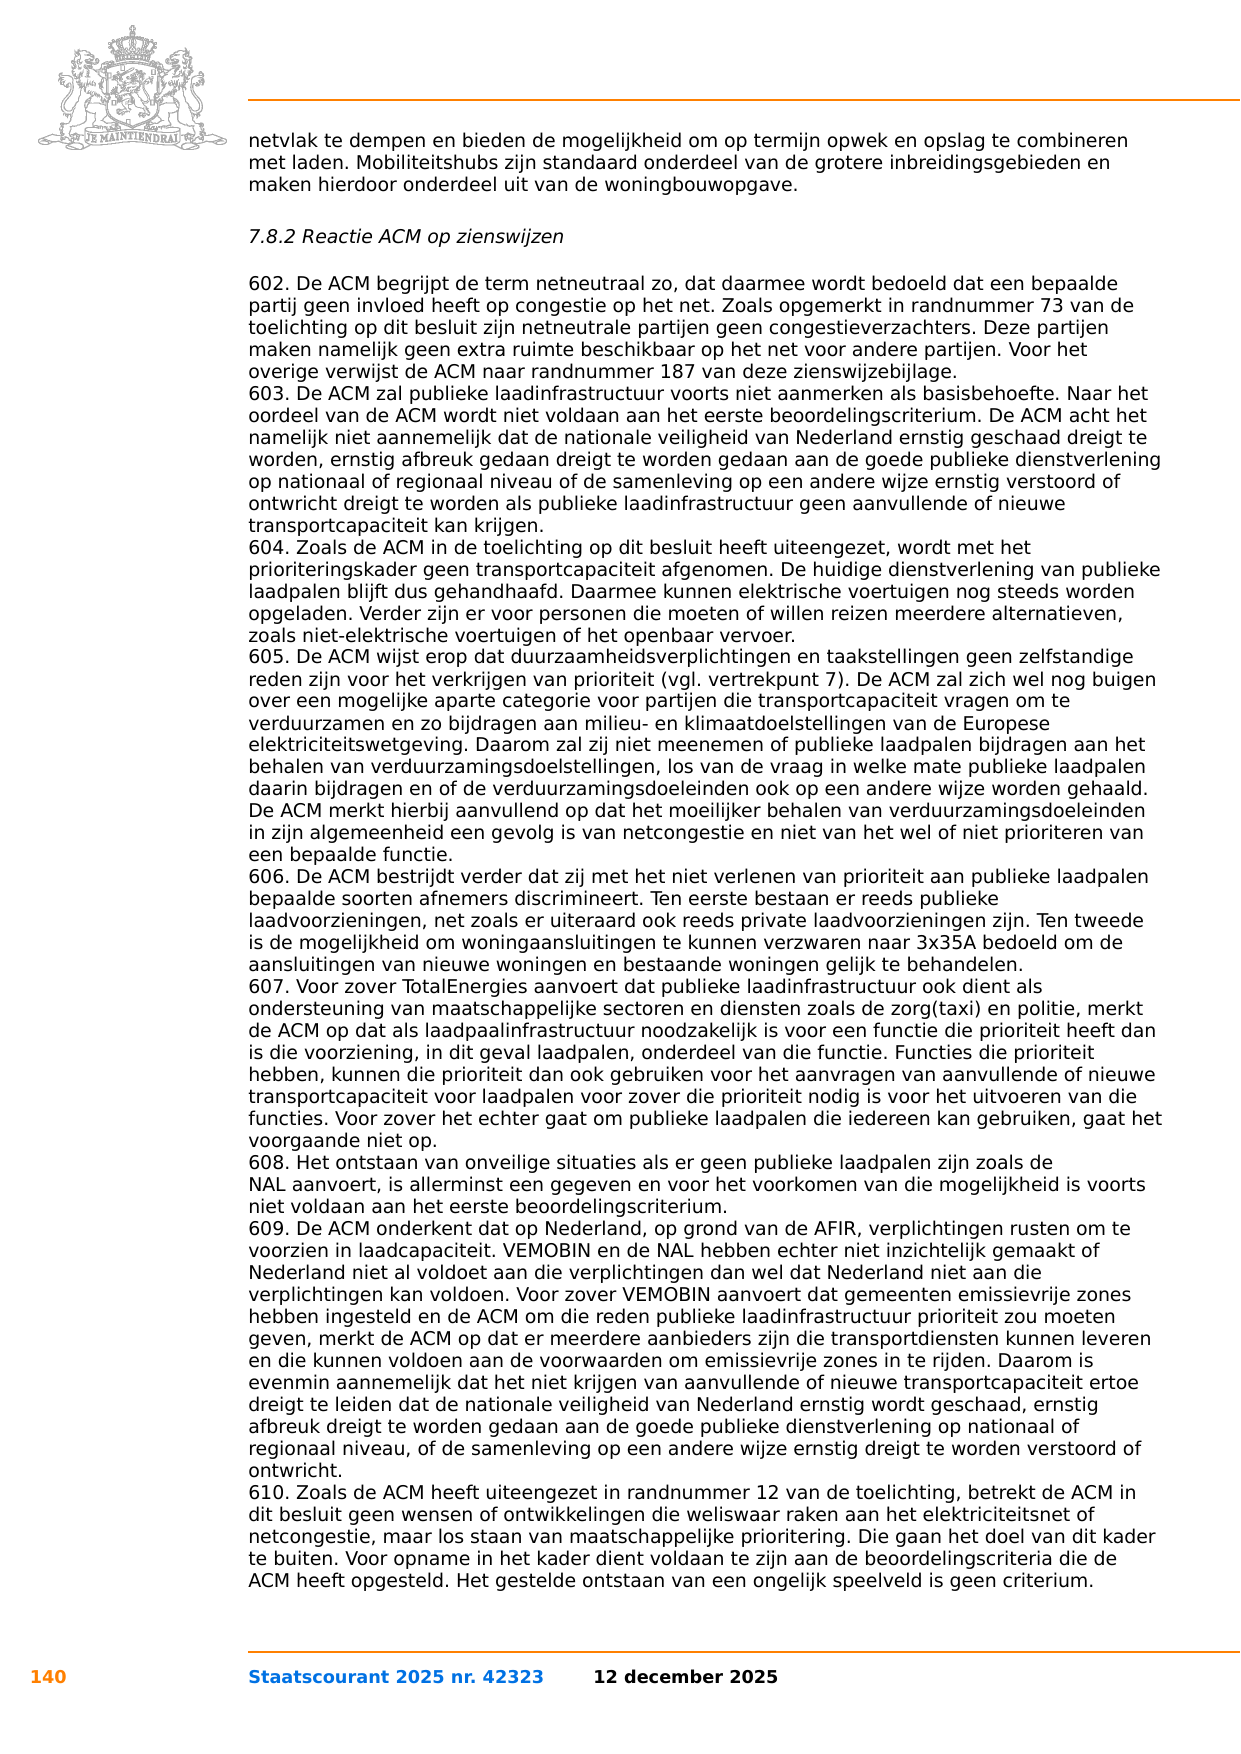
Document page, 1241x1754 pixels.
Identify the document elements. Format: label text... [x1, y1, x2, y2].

text 603. De ACM zal publieke laadinfrastructuur voorts niet aanmerken als basisbehoefte. Naar het oordeel van de ACM wordt niet voldaan aan het eerste beoordelingscriterium. De ACM acht het namelijk niet aannemelijk dat de nationale veiligheid van Nederland ernstig geschaad dreigt te worden, ernstig afbreuk gedaan dreigt te worden gedaan aan de goede publieke dienstverlening op nationaal of regionaal niveau of de samenleving op een andere wijze ernstig verstoord of ontwricht dreigt te worden als publieke laadinfrastructuur geen aanvullende of nieuwe transportcapaciteit kan krijgen. [248, 383, 1163, 537]
text 602. De ACM begrijpt de term netneutraal zo, dat daarmee wordt bedoeld dat een bepaalde partij geen invloed heeft op congestie op het net. Zoals opgemerkt in randnummer 73 van de toelichting op dit besluit zijn netneutrale partijen geen congestieverzachters. Deze partijen maken namelijk geen extra ruimte beschikbaar op het net voor andere partijen. Voor het overige verwijst de ACM naar randnummer 187 van deze zienswijzebijlage. [248, 273, 1163, 383]
text 604. Zoals de ACM in de toelichting op dit besluit heeft uiteengezet, wordt met het prioriteringskader geen transportcapaciteit afgenomen. De huidige dienstverlening van publieke laadpalen blijft dus gehandhaafd. Daarmee kunnen elektrische voertuigen nog steeds worden opgeladen. Verder zijn er voor personen die moeten of willen reizen meerdere alternatieven, zoals niet-elektrische voertuigen of het openbaar vervoer. [248, 537, 1163, 646]
text 606. De ACM bestrijdt verder dat zij met het niet verlenen van prioriteit aan publieke laadpalen bepaalde soorten afnemers discrimineert. Ten eerste bestaan er reeds publieke laadvoorzieningen, net zoals er uiteraard ook reeds private laadvoorzieningen zijn. Ten tweede is de mogelijkheid om woningaansluitingen te kunnen verzwaren naar 3x35A bedoeld om de aansluitingen van nieuwe woningen en bestaande woningen gelijk te behandelen. [248, 866, 1163, 976]
subtitle 7.8.2 Reactie ACM op zienswijzen [248, 226, 1163, 248]
text 610. Zoals de ACM heeft uiteengezet in randnummer 12 van de toelichting, betrekt de ACM in dit besluit geen wensen of ontwikkelingen die weliswaar raken aan het elektriciteitsnet of netcongestie, maar los staan van maatschappelijke prioritering. Die gaan het doel van dit kader te buiten. Voor opname in het kader dient voldaan te zijn aan de beoordelingscriteria die de ACM heeft opgesteld. Het gestelde ontstaan van een ongelijk speelveld is geen criterium. [248, 1482, 1163, 1592]
picture [38, 25, 227, 150]
text netvlak te dempen en bieden de mogelijkheid om op termijn opwek en opslag te combineren met laden. Mobiliteitshubs zijn standaard onderdeel van de grotere inbreidingsgebieden en maken hierdoor onderdeel uit van de woningbouwopgave. [248, 130, 1163, 196]
text 605. De ACM wijst erop dat duurzaamheidsverplichtingen en taakstellingen geen zelfstandige reden zijn voor het verkrijgen van prioriteit (vgl. vertrekpunt 7). De ACM zal zich wel nog buigen over een mogelijke aparte categorie voor partijen die transportcapaciteit vragen om te verduurzamen en zo bijdragen aan milieu- en klimaatdoelstellingen van de Europese elektriciteitswetgeving. Daarom zal zij niet meenemen of publieke laadpalen bijdragen aan het behalen van verduurzamingsdoelstellingen, los van de vraag in welke mate publieke laadpalen daarin bijdragen en of de verduurzamingsdoeleinden ook op een andere wijze worden gehaald. De ACM merkt hierbij aanvullend op dat het moeilijker behalen van verduurzamingsdoeleinden in zijn algemeenheid een gevolg is van netcongestie en niet van het wel of niet prioriteren van een bepaalde functie. [248, 646, 1163, 866]
text 607. Voor zover TotalEnergies aanvoert dat publieke laadinfrastructuur ook dient als ondersteuning van maatschappelijke sectoren en diensten zoals de zorg(taxi) en politie, merkt de ACM op dat als laadpaalinfrastructuur noodzakelijk is voor een functie die prioriteit heeft dan is die voorziening, in dit geval laadpalen, onderdeel van die functie. Functies die prioriteit hebben, kunnen die prioriteit dan ook gebruiken voor het aanvragen van aanvullende of nieuwe transportcapaciteit voor laadpalen voor zover die prioriteit nodig is voor het uitvoeren van die functies. Voor zover het echter gaat om publieke laadpalen die iedereen kan gebruiken, gaat het voorgaande niet op. [248, 976, 1163, 1152]
text 609. De ACM onderkent dat op Nederland, op grond van de AFIR, verplichtingen rusten om te voorzien in laadcapaciteit. VEMOBIN en de NAL hebben echter niet inzichtelijk gemaakt of Nederland niet al voldoet aan die verplichtingen dan wel dat Nederland niet aan die verplichtingen kan voldoen. Voor zover VEMOBIN aanvoert dat gemeenten emissievrije zones hebben ingesteld en de ACM om die reden publieke laadinfrastructuur prioriteit zou moeten geven, merkt de ACM op dat er meerdere aanbieders zijn die transportdiensten kunnen leveren en die kunnen voldoen aan de voorwaarden om emissievrije zones in te rijden. Daarom is evenmin aannemelijk dat het niet krijgen van aanvullende of nieuwe transportcapaciteit ertoe dreigt te leiden dat de nationale veiligheid van Nederland ernstig wordt geschaad, ernstig afbreuk dreigt te worden gedaan aan de goede publieke dienstverlening op nationaal of regionaal niveau, of de samenleving op een andere wijze ernstig dreigt te worden verstoord of ontwricht. [248, 1218, 1163, 1482]
text 608. Het ontstaan van onveilige situaties als er geen publieke laadpalen zijn zoals de NAL aanvoert, is allerminst een gegeven en voor het voorkomen van die mogelijkheid is voorts niet voldaan aan het eerste beoordelingscriterium. [248, 1152, 1163, 1218]
